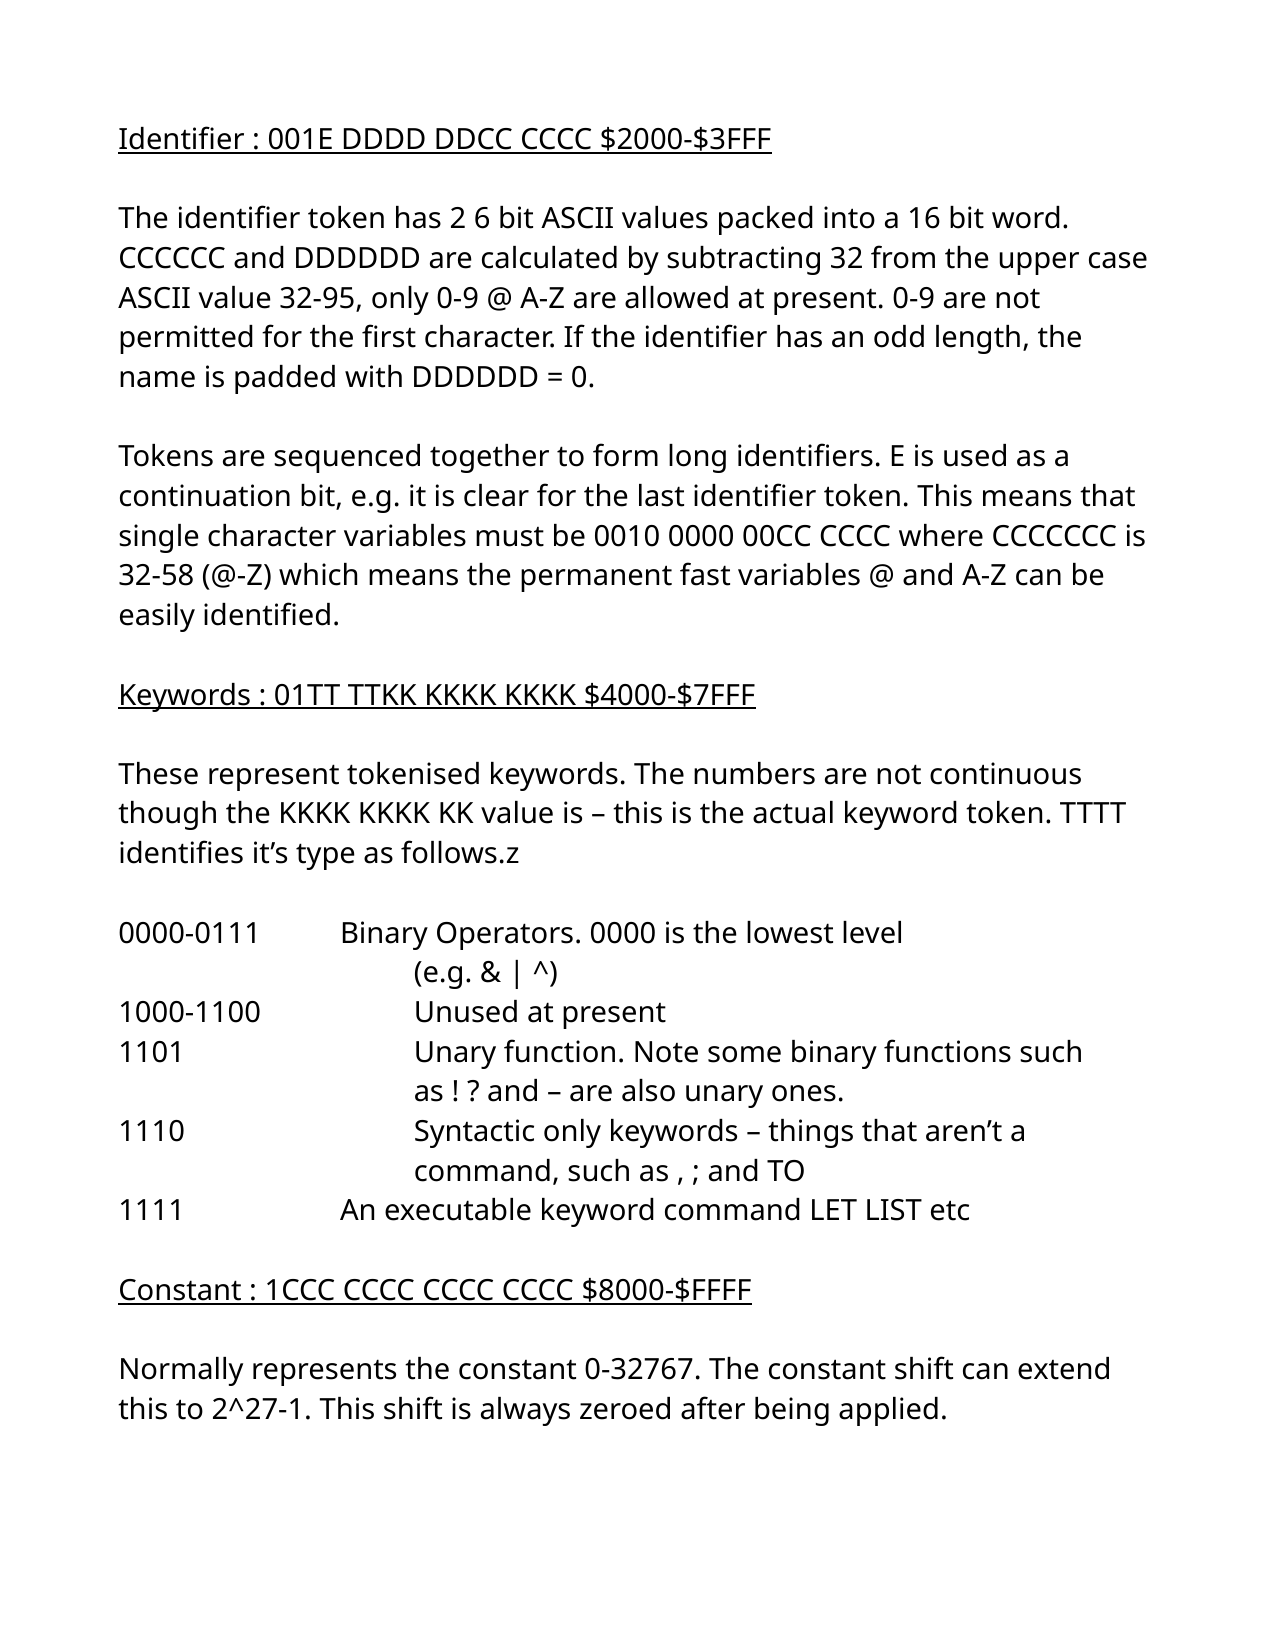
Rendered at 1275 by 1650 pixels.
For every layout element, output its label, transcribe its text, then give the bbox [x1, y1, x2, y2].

text Constant : 1CCC CCCC CCCC CCCC $8000-$FFFF [118, 1269, 1157, 1309]
text (e.g. & | ^) [118, 952, 1157, 991]
text 1111 An executable keyword command LET LIST etc [118, 1190, 1157, 1229]
text 0000-0111 Binary Operators. 0000 is the lowest level [118, 912, 1157, 952]
text Tokens are sequenced together to form long identifiers. E is used as a continuation bit, e.g. it is clear for the last identifier token. This means that single character variables must be 0010 0000 00CC CCCC where CCCCCCC is 32-58 (@-Z) which means the permanent fast variables @ and A-Z can be easily identified. [118, 436, 1157, 634]
text as ! ? and – are also unary ones. [118, 1071, 1157, 1110]
text command, such as , ; and TO [118, 1150, 1157, 1190]
text These represent tokenised keywords. The numbers are not continuous though the KKKK KKKK KK value is – this is the actual keyword token. TTTT identifies it’s type as follows.z [118, 753, 1157, 872]
text 1110 Syntactic only keywords – things that aren’t a [118, 1110, 1157, 1150]
text Keywords : 01TT TTKK KKKK KKKK $4000-$7FFF [118, 674, 1157, 713]
text 1101 Unary function. Note some binary functions such [118, 1031, 1157, 1071]
text Normally represents the constant 0-32767. The constant shift can extend this to 2^27-1. This shift is always zeroed after being applied. [118, 1348, 1157, 1428]
text The identifier token has 2 6 bit ASCII values packed into a 16 bit word. CCCCCC and DDDDDD are calculated by subtracting 32 from the upper case ASCII value 32-95, only 0-9 @ A-Z are allowed at present. 0-9 are not permitted for the first character. If the identifier has an odd length, the name is padded with DDDDDD = 0. [118, 197, 1157, 396]
text 1000-1100 Unused at present [118, 991, 1157, 1031]
text Identifier : 001E DDDD DDCC CCCC $2000-$3FFF [118, 118, 1157, 158]
